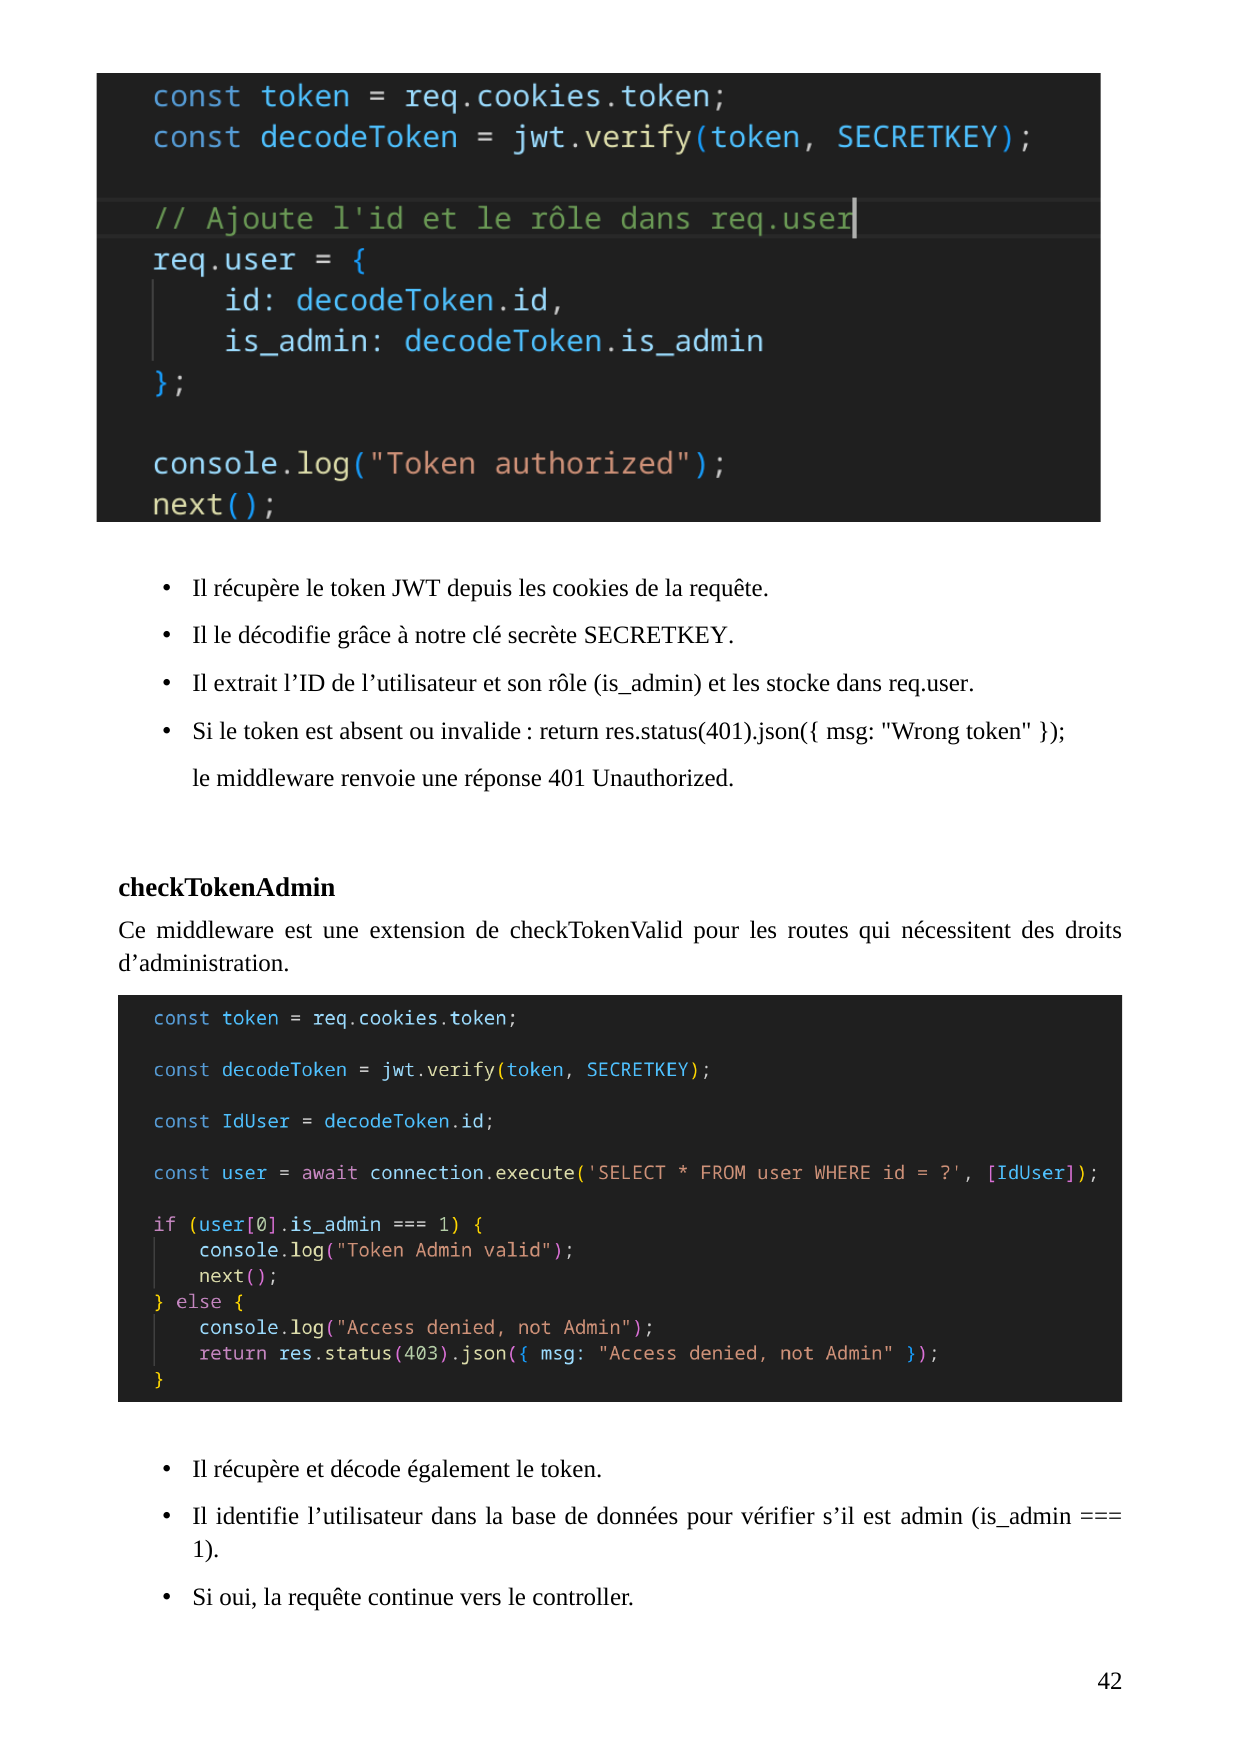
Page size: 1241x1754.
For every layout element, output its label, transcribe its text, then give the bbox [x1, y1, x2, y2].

list Il identifie l’utilisateur dans la base de données pour vérifier s’il est admin (is_admin === 1). [162, 1501, 1122, 1563]
text Ce middleware est une extension de checkTokenValid pour les routes qui nécessitent des droits d’administration. [118, 915, 1122, 977]
list Il récupère et décode également le token. [162, 1454, 1122, 1482]
list Il extrait l’ID de l’utilisateur et son rôle (is_admin) et les stocke dans req.user. [162, 668, 1122, 697]
picture [96, 73, 1101, 522]
text le middleware renvoie une réponse 401 Unauthorized. [118, 763, 1122, 792]
picture [118, 995, 1123, 1402]
list Il récupère le token JWT depuis les cookies de la requête. [162, 573, 1122, 602]
subtitle checkTokenAdmin [118, 871, 1122, 902]
list Si oui, la requête continue vers le controller. [162, 1582, 1122, 1611]
list Si le token est absent ou invalide : return res.status(401).json({ msg: "Wrong token" }); [162, 716, 1122, 744]
list Il le décodifie grâce à notre clé secrète SECRETKEY. [162, 621, 1122, 649]
